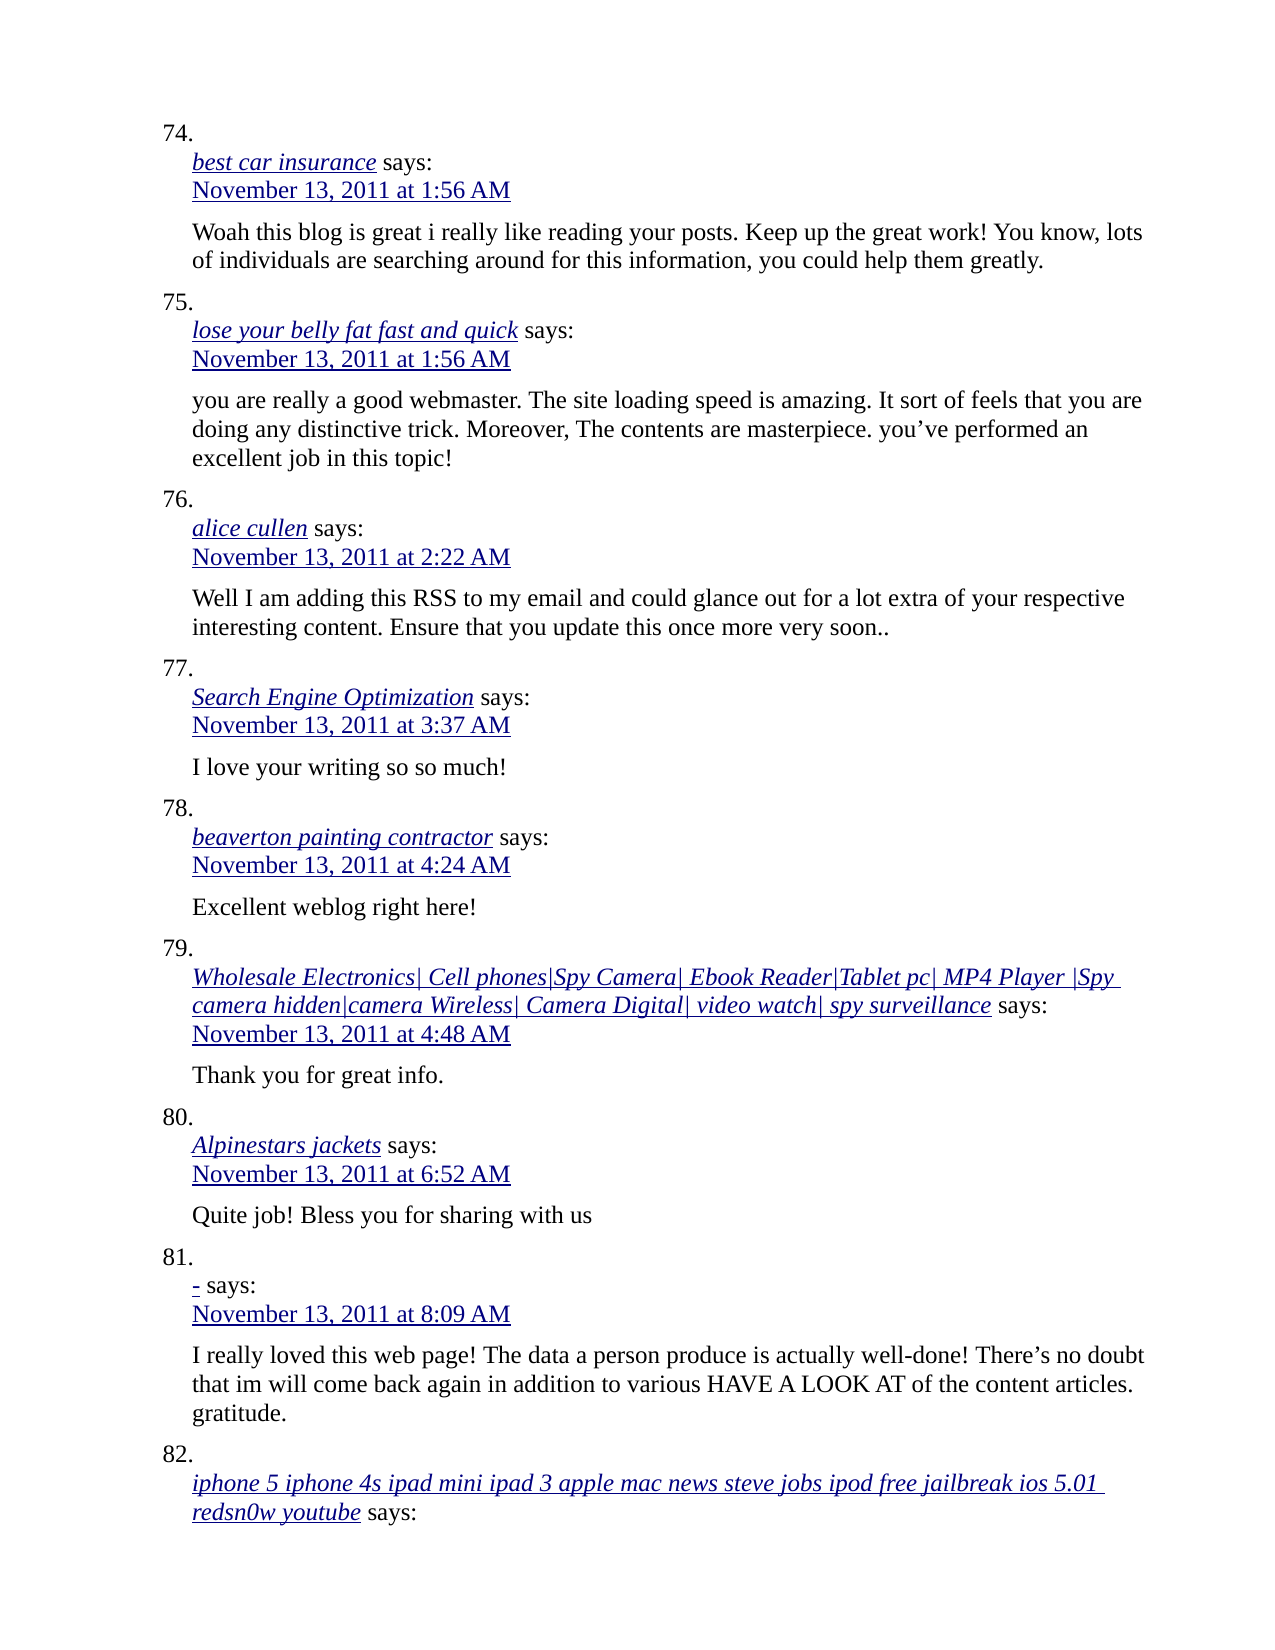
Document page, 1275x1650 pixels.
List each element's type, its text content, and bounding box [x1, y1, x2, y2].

list Search Engine Optimization says: [162, 682, 1157, 711]
list November 13, 2011 at 1:56 AM [162, 344, 1157, 373]
list I really loved this web page! The data a person produce is actually well-done! There’s no doubt that im will come back again in addition to various HAVE A LOOK AT of the content articles. gratitude. [162, 1341, 1157, 1427]
list Quite job! Bless you for sharing with us [162, 1201, 1157, 1229]
list November 13, 2011 at 2:22 AM [162, 542, 1157, 571]
list - says: [162, 1271, 1157, 1299]
list Thank you for great info. [162, 1061, 1157, 1089]
list you are really a good webmaster. The site loading speed is amazing. It sort of feels that you are doing any distinctive trick. Moreover, The contents are masterpiece. you’ve performed an excellent job in this topic! [162, 386, 1157, 472]
list November 13, 2011 at 3:37 AM [162, 711, 1157, 739]
list Alpinestars jackets says: [162, 1131, 1157, 1159]
list lose your belly fat fast and quick says: [162, 316, 1157, 344]
list beaverton painting contractor says: [162, 822, 1157, 851]
list November 13, 2011 at 6:52 AM [162, 1159, 1157, 1188]
list Well I am adding this RSS to my email and could glance out for a lot extra of your respective interesting content. Ensure that you update this once more very soon.. [162, 583, 1157, 641]
list November 13, 2011 at 8:09 AM [162, 1299, 1157, 1328]
list November 13, 2011 at 1:56 AM [162, 176, 1157, 204]
list Excellent weblog right here! [162, 892, 1157, 921]
list Woah this blog is great i really like reading your posts. Keep up the great work! You know, lots of individuals are searching around for this information, you could help them greatly. [162, 217, 1157, 274]
list alice cullen says: [162, 513, 1157, 542]
list best car insurance says: [162, 147, 1157, 176]
list November 13, 2011 at 4:48 AM [162, 1019, 1157, 1048]
list iphone 5 iphone 4s ipad mini ipad 3 apple mac news steve jobs ipod free jailbreak ios 5.01 redsn0w youtube says: [162, 1468, 1157, 1526]
list Wholesale Electronics| Cell phones|Spy Camera| Ebook Reader|Tablet pc| MP4 Player |Spy camera hidden|camera Wireless| Camera Digital| video watch| spy surveillance says: [162, 962, 1157, 1019]
list I love your writing so so much! [162, 752, 1157, 781]
list November 13, 2011 at 4:24 AM [162, 851, 1157, 879]
